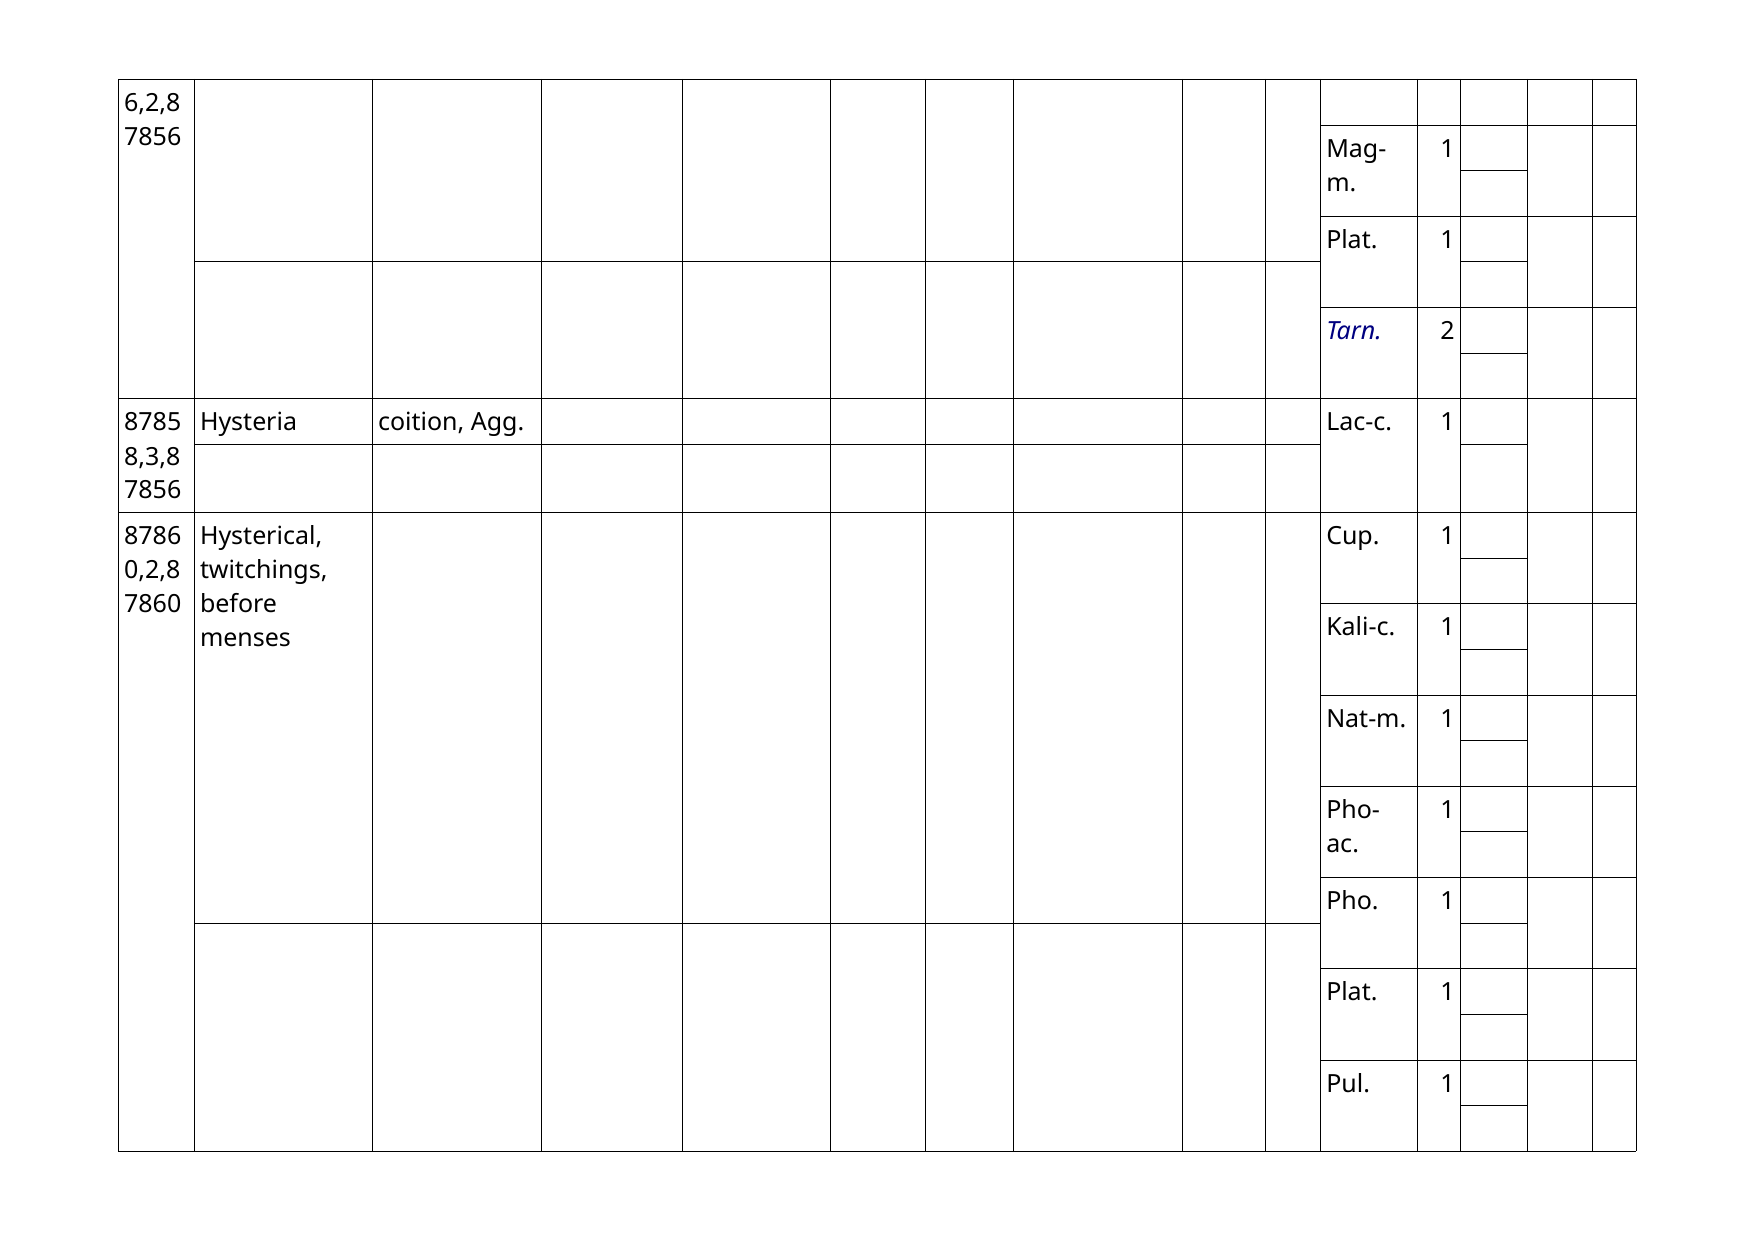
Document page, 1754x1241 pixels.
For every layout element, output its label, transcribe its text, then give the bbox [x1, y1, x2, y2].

table_cell [1461, 171, 1527, 216]
table_cell [542, 80, 682, 261]
table_cell [1014, 262, 1182, 398]
table_cell [1183, 262, 1265, 398]
table_cell [195, 262, 372, 398]
table_cell 87858,3,87856 [119, 399, 194, 512]
table_cell [1183, 80, 1265, 261]
table_cell [1266, 399, 1320, 444]
table_cell [926, 399, 1013, 444]
table_cell [683, 80, 830, 261]
table_cell [1461, 308, 1527, 353]
table_cell Plat. [1321, 217, 1417, 307]
table_cell [1528, 969, 1592, 1059]
table_cell [1593, 696, 1636, 786]
table_cell coition, Agg. [373, 399, 541, 444]
table_cell 1 [1418, 217, 1460, 307]
table_cell [373, 80, 541, 261]
table_cell 1 [1418, 969, 1460, 1059]
table_cell [373, 262, 541, 398]
table_cell 1 [1418, 696, 1460, 786]
table_cell [1593, 126, 1636, 216]
table_cell [1461, 969, 1527, 1014]
table_cell [195, 80, 372, 261]
table_cell [831, 399, 925, 444]
table_cell [683, 399, 830, 444]
table_cell [1461, 217, 1527, 261]
table_cell [1593, 217, 1636, 307]
table_cell Tarn. [1321, 308, 1417, 398]
table_cell [1461, 741, 1527, 786]
table_cell [1528, 1061, 1592, 1151]
table_cell 1 [1418, 513, 1460, 603]
table_cell [195, 445, 372, 512]
table_cell [1528, 126, 1592, 216]
table_cell [1461, 787, 1527, 831]
table_cell [1266, 513, 1320, 923]
table_cell [1461, 126, 1527, 170]
table_cell Pul. [1321, 1061, 1417, 1151]
table_cell [1461, 559, 1527, 603]
table_cell [1528, 696, 1592, 786]
table_cell 87860,2,87860 [119, 513, 194, 1151]
table_cell [683, 262, 830, 398]
table_cell [1461, 445, 1527, 512]
table_cell [373, 924, 541, 1151]
table_cell [1461, 878, 1527, 923]
table_cell [1014, 80, 1182, 261]
table_cell [1528, 604, 1592, 694]
table_cell [1183, 513, 1265, 923]
table_cell Hysteria [195, 399, 372, 444]
table_cell [1266, 924, 1320, 1151]
table_cell [1266, 262, 1320, 398]
table_cell 1 [1418, 399, 1460, 512]
table_cell 1 [1418, 878, 1460, 968]
table_cell [1461, 924, 1527, 968]
table_cell [1183, 399, 1265, 444]
table_cell [1528, 787, 1592, 877]
table_cell [1183, 445, 1265, 512]
table_cell [1418, 80, 1460, 124]
table_cell [1593, 604, 1636, 694]
table_cell 2 [1418, 308, 1460, 398]
table_cell [1461, 399, 1527, 444]
table_cell [1593, 1061, 1636, 1151]
table_cell [1593, 308, 1636, 398]
table_cell [1593, 969, 1636, 1059]
table_cell [1461, 354, 1527, 398]
table_cell [926, 924, 1013, 1151]
table_cell [1528, 217, 1592, 307]
table_cell [926, 513, 1013, 923]
table_cell [1014, 513, 1182, 923]
table_cell [1461, 513, 1527, 558]
table_cell Cup. [1321, 513, 1417, 603]
table_cell [542, 445, 682, 512]
table_cell [1593, 80, 1636, 124]
table_cell [1266, 445, 1320, 512]
table_cell [373, 513, 541, 923]
table_cell Lac-c. [1321, 399, 1417, 512]
table_cell [1528, 399, 1592, 512]
table_cell Pho. [1321, 878, 1417, 968]
table_cell [1461, 262, 1527, 307]
table_cell [831, 80, 925, 261]
table_cell [1014, 924, 1182, 1151]
table_cell [1528, 878, 1592, 968]
table_cell [1528, 308, 1592, 398]
table_cell [1461, 1106, 1527, 1151]
table_cell [1461, 1061, 1527, 1105]
table_cell [831, 262, 925, 398]
table_cell 1 [1418, 1061, 1460, 1151]
table_cell 6,2,87856 [119, 80, 194, 398]
table_cell [1528, 513, 1592, 603]
table_cell [542, 513, 682, 923]
table_cell [926, 80, 1013, 261]
table_cell [1461, 832, 1527, 877]
table_cell 1 [1418, 604, 1460, 694]
table_cell [542, 924, 682, 1151]
table_cell [1461, 1015, 1527, 1059]
table_cell [1593, 513, 1636, 603]
table_cell [1461, 696, 1527, 740]
table_cell [542, 262, 682, 398]
table_cell [1321, 80, 1417, 124]
table_cell [373, 445, 541, 512]
table_cell [195, 924, 372, 1151]
table_cell [1266, 80, 1320, 261]
table_cell Kali-c. [1321, 604, 1417, 694]
table_cell 1 [1418, 126, 1460, 216]
table_cell Hysterical, twitchings, before menses [195, 513, 372, 923]
table_cell [1183, 924, 1265, 1151]
table_cell [831, 513, 925, 923]
table_cell [1593, 787, 1636, 877]
table_cell Pho-ac. [1321, 787, 1417, 877]
table_cell [926, 262, 1013, 398]
table_cell [1593, 399, 1636, 512]
table_cell Nat-m. [1321, 696, 1417, 786]
table_cell [1593, 878, 1636, 968]
table_cell [542, 399, 682, 444]
table_cell [683, 513, 830, 923]
table_cell [683, 924, 830, 1151]
table_cell Plat. [1321, 969, 1417, 1059]
table_cell [1014, 445, 1182, 512]
table_cell Mag-m. [1321, 126, 1417, 216]
table_cell [1461, 80, 1527, 124]
table_cell [1014, 399, 1182, 444]
table_cell [1461, 604, 1527, 649]
table_cell [1528, 80, 1592, 124]
table_cell 1 [1418, 787, 1460, 877]
table_cell [926, 445, 1013, 512]
table_cell [831, 445, 925, 512]
table_cell [683, 445, 830, 512]
table_cell [831, 924, 925, 1151]
table_cell [1461, 650, 1527, 694]
